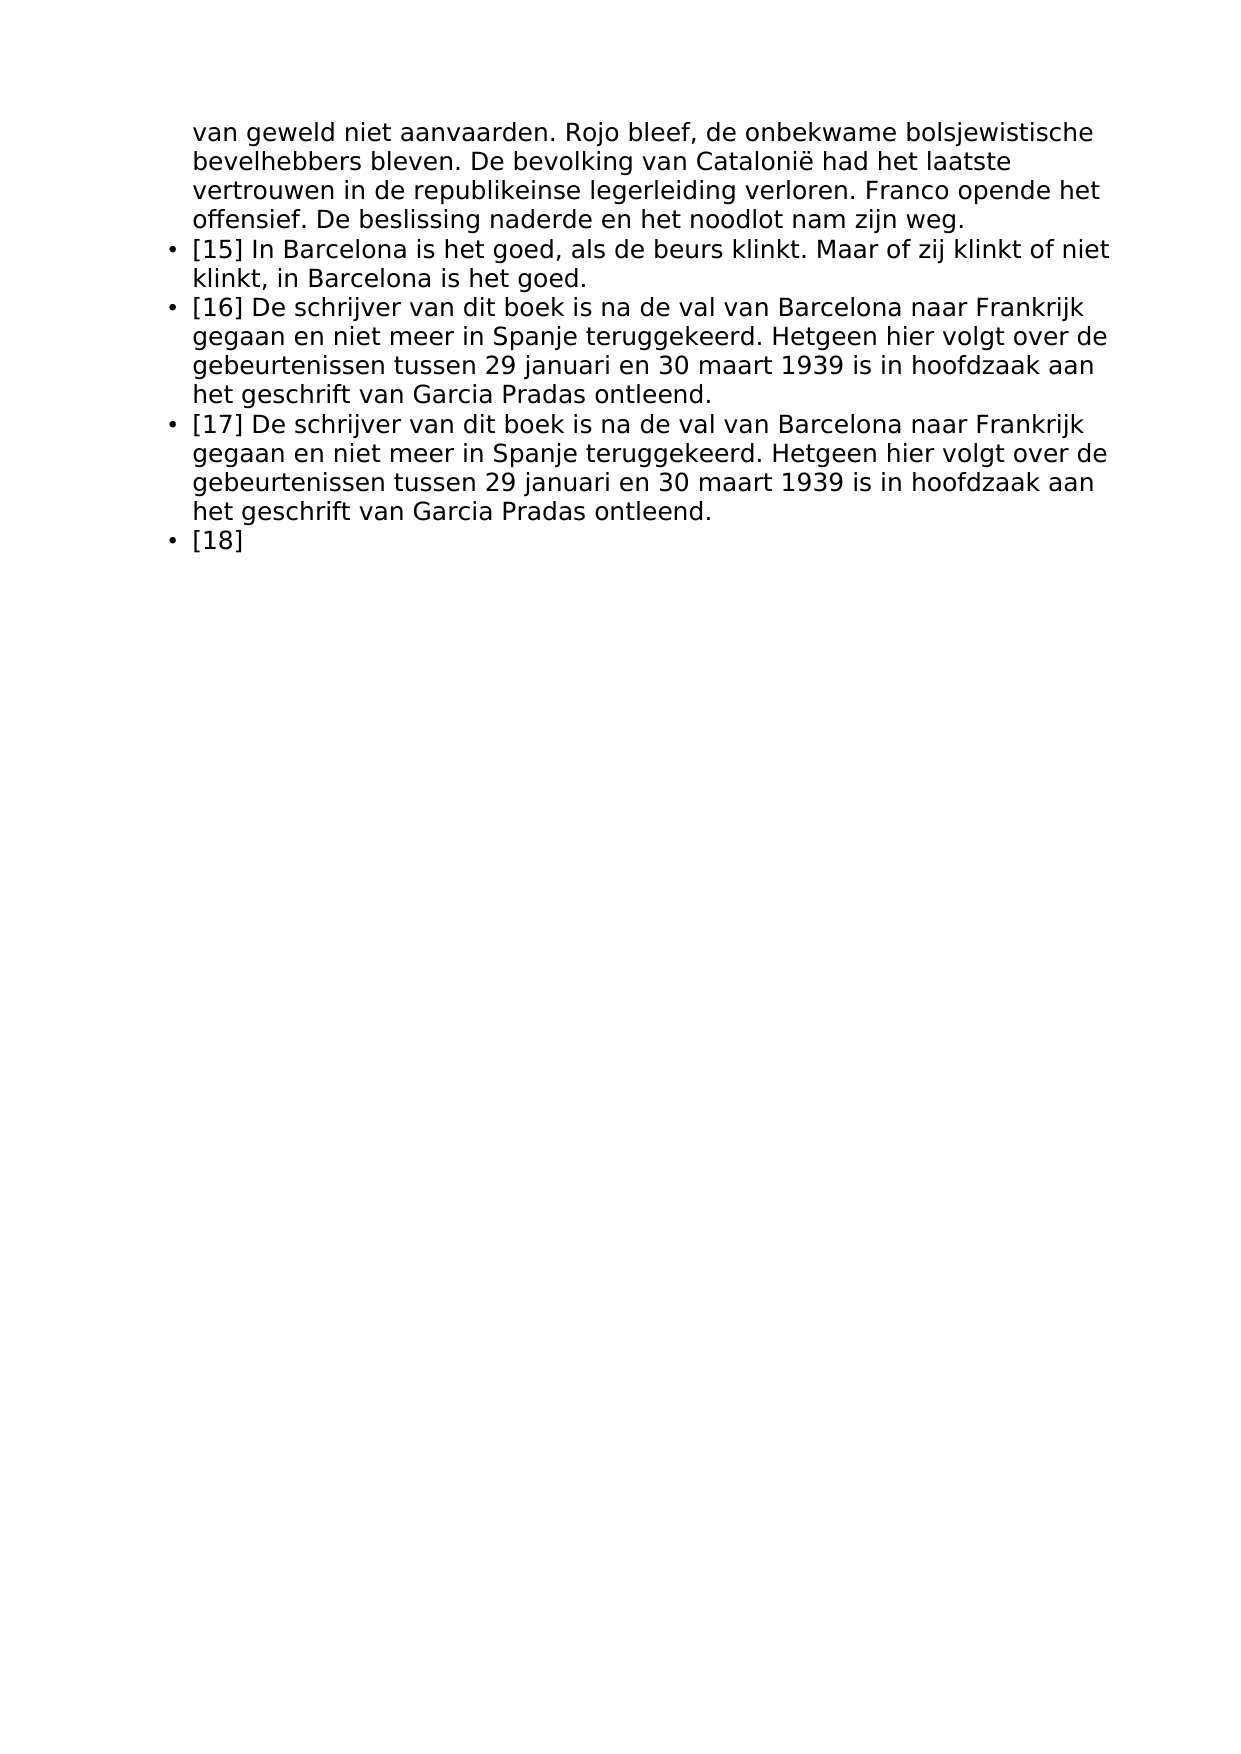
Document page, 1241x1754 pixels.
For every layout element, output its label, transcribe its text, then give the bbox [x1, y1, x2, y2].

list [17] De schrijver van dit boek is na de val van Barcelona naar Frankrijk gegaan en niet meer in Spanje teruggekeerd. Hetgeen hier volgt over de gebeurtenissen tussen 29 januari en 30 maart 1939 is in hoofdzaak aan het geschrift van Garcia Pradas ontleend. [177, 410, 1122, 526]
list [18] [177, 526, 1122, 556]
list [16] De schrijver van dit boek is na de val van Barcelona naar Frankrijk gegaan en niet meer in Spanje teruggekeerd. Hetgeen hier volgt over de gebeurtenissen tussen 29 januari en 30 maart 1939 is in hoofdzaak aan het geschrift van Garcia Pradas ontleend. [177, 293, 1122, 410]
list van geweld niet aanvaarden. Rojo bleef, de onbekwame bolsjewistische bevelhebbers bleven. De bevolking van Catalonië had het laatste vertrouwen in de republikeinse legerleiding verloren. Franco opende het offensief. De beslissing naderde en het noodlot nam zijn weg. [177, 118, 1122, 235]
list [15] In Barcelona is het goed, als de beurs klinkt. Maar of zij klinkt of niet klinkt, in Barcelona is het goed. [177, 235, 1122, 293]
